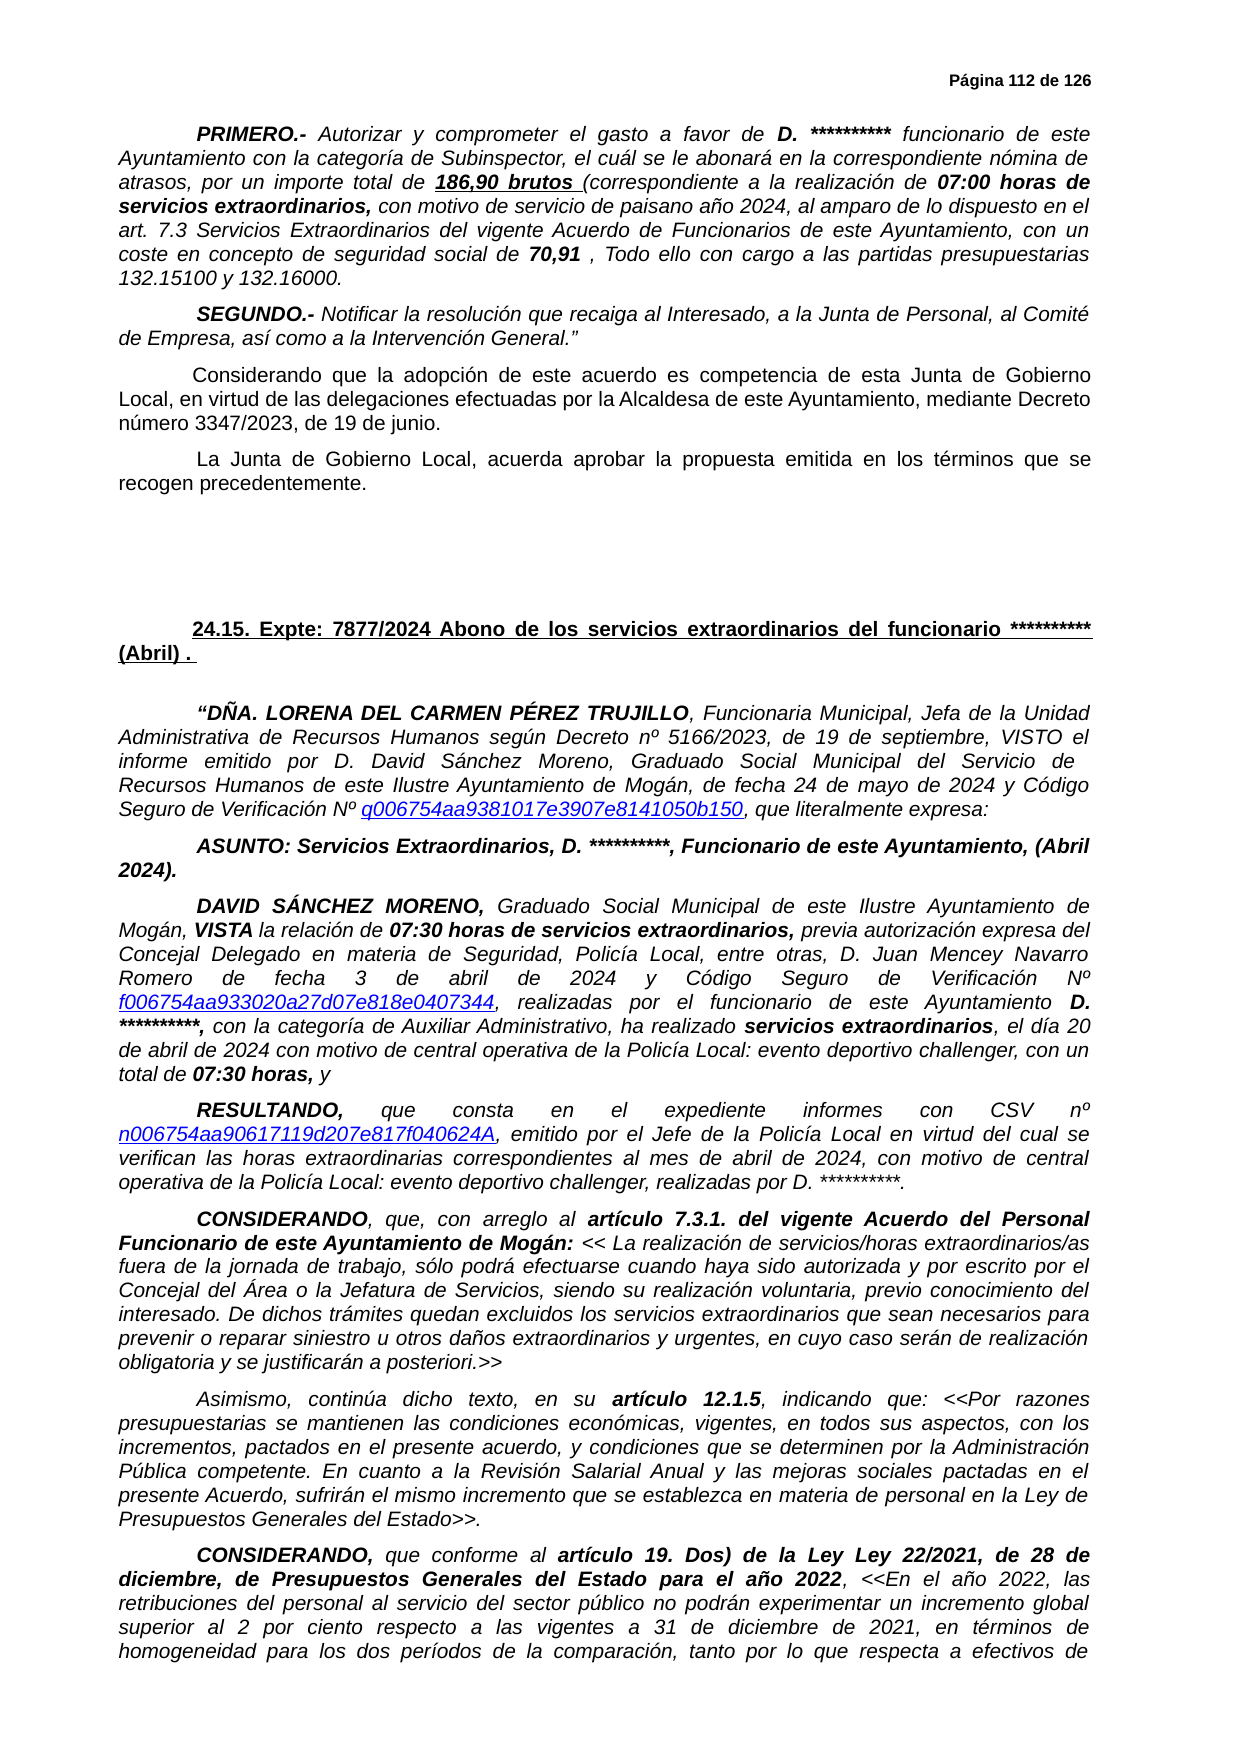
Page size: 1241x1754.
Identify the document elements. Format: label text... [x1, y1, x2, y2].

text DAVID SÁNCHEZ MORENO, Graduado Social Municipal de este Ilustre Ayuntamiento de Mogán, VISTA la relación de 07:30 horas de servicios extraordinarios, previa autorización expresa del Concejal Delegado en materia de Seguridad, Policía Local, entre otras, D. Juan Mencey Navarro Romero de fecha 3 de abril de 2024 y Código Seguro de Verificación Nº f006754aa933020a27d07e818e0407344, realizadas por el funcionario de este Ayuntamiento D. **********, con la categoría de Auxiliar Administrativo, ha realizado servicios extraordinarios, el día 20 de abril de 2024 con motivo de central operativa de la Policía Local: evento deportivo challenger, con un total de 07:30 horas, y [118, 894, 1092, 1086]
text La Junta de Gobierno Local, acuerda aprobar la propuesta emitida en los términos que se recogen precedentemente. [118, 447, 1092, 495]
text RESULTANDO, que consta en el expediente informes con CSV nº n006754aa90617119d207e817f040624A, emitido por el Jefe de la Policía Local en virtud del cual se verifican las horas extraordinarias correspondientes al mes de abril de 2024, con motivo de central operativa de la Policía Local: evento deportivo challenger, realizadas por D. **********. [118, 1098, 1092, 1194]
text ASUNTO: Servicios Extraordinarios, D. **********, Funcionario de este Ayuntamiento, (Abril 2024). [118, 833, 1092, 881]
text CONSIDERANDO, que conforme al artículo 19. Dos) de la Ley Ley 22/2021, de 28 de diciembre, de Presupuestos Generales del Estado para el año 2022, <<En el año 2022, las retribuciones del personal al servicio del sector público no podrán experimentar un incremento global superior al 2 por ciento respecto a las vigentes a 31 de diciembre de 2021, en términos de homogeneidad para los dos períodos de la comparación, tanto por lo que respecta a efectivos de [118, 1543, 1092, 1663]
text “DÑA. LORENA DEL CARMEN PÉREZ TRUJILLO, Funcionaria Municipal, Jefa de la Unidad Administrativa de Recursos Humanos según Decreto nº 5166/2023, de 19 de septiembre, VISTO el informe emitido por D. David Sánchez Moreno, Graduado Social Municipal del Servicio de Recursos Humanos de este Ilustre Ayuntamiento de Mogán, de fecha 24 de mayo de 2024 y Código Seguro de Verificación Nº q006754aa9381017e3907e8141050b150, que literalmente expresa: [118, 701, 1092, 821]
text Asimismo, continúa dicho texto, en su artículo 12.1.5, indicando que: <<Por razones presupuestarias se mantienen las condiciones económicas, vigentes, en todos sus aspectos, con los incrementos, pactados en el presente acuerdo, y condiciones que se determinen por la Administración Pública competente. En cuanto a la Revisión Salarial Anual y las mejoras sociales pactadas en el presente Acuerdo, sufrirán el mismo incremento que se establezca en materia de personal en la Ley de Presupuestos Generales del Estado>>. [118, 1387, 1092, 1530]
text SEGUNDO.- Notificar la resolución que recaiga al Interesado, a la Junta de Personal, al Comité de Empresa, así como a la Intervención General.” [118, 302, 1092, 350]
text PRIMERO.- Autorizar y comprometer el gasto a favor de D. ********** funcionario de este Ayuntamiento con la categoría de Subinspector, el cuál se le abonará en la correspondiente nómina de atrasos, por un importe total de 186,90 brutos (correspondiente a la realización de 07:00 horas de servicios extraordinarios, con motivo de servicio de paisano año 2024, al amparo de lo dispuesto en el art. 7.3 Servicios Extraordinarios del vigente Acuerdo de Funcionarios de este Ayuntamiento, con un coste en concepto de seguridad social de 70,91 , Todo ello con cargo a las partidas presupuestarias 132.15100 y 132.16000. [118, 122, 1092, 290]
text Considerando que la adopción de este acuerdo es competencia de esta Junta de Gobierno Local, en virtud de las delegaciones efectuadas por la Alcaldesa de este Ayuntamiento, mediante Decreto número 3347/2023, de 19 de junio. [118, 363, 1092, 434]
text 24.15. Expte: 7877/2024 Abono de los servicios extraordinarios del funcionario ********** (Abril) . [118, 617, 1092, 665]
text CONSIDERANDO, que, con arreglo al artículo 7.3.1. del vigente Acuerdo del Personal Funcionario de este Ayuntamiento de Mogán: << La realización de servicios/horas extraordinarios/as fuera de la jornada de trabajo, sólo podrá efectuarse cuando haya sido autorizada y por escrito por el Concejal del Área o la Jefatura de Servicios, siendo su realización voluntaria, previo conocimiento del interesado. De dichos trámites quedan excluidos los servicios extraordinarios que sean necesarios para prevenir o reparar siniestro u otros daños extraordinarios y urgentes, en cuyo caso serán de realización obligatoria y se justificarán a posteriori.>> [118, 1206, 1092, 1374]
